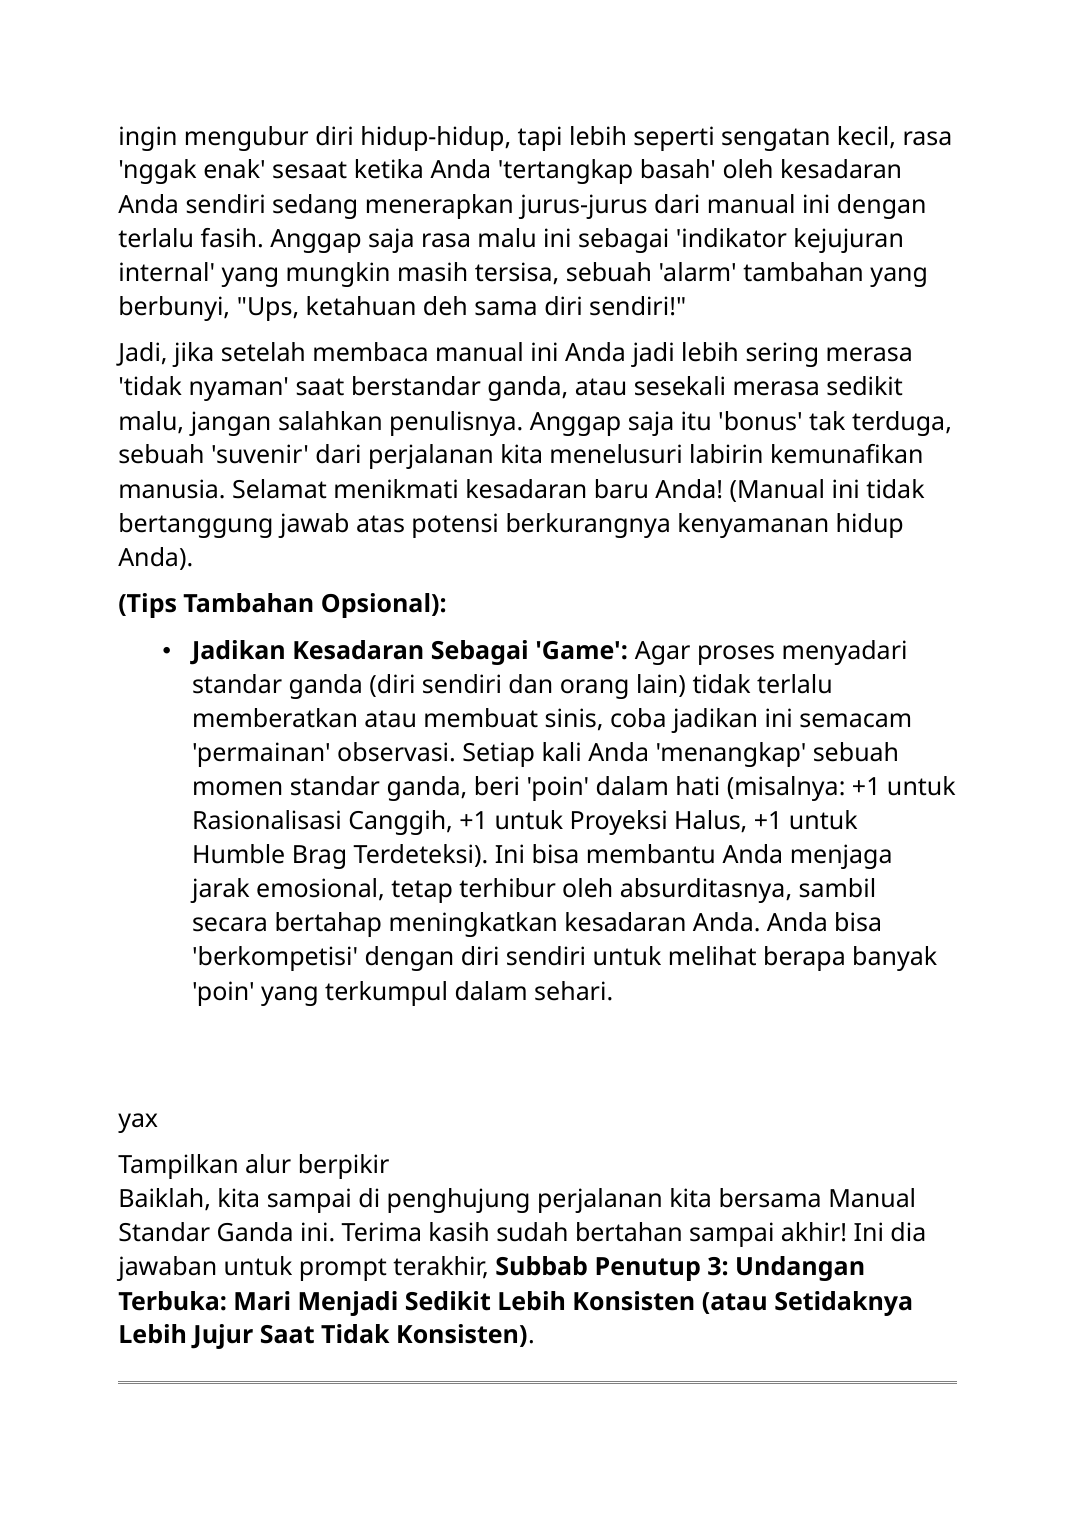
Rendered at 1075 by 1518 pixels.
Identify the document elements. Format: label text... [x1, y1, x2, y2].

text yax [118, 1100, 957, 1134]
text Baiklah, kita sampai di penghujung perjalanan kita bersama Manual Standar Ganda ini. Terima kasih sudah bertahan sampai akhir! Ini dia jawaban untuk prompt terakhir, Subbab Penutup 3: Undangan Terbuka: Mari Menjadi Sedikit Lebih Konsisten (atau Setidaknya Lebih Jujur Saat Tidak Konsisten). [118, 1181, 957, 1351]
text Jadi, jika setelah membaca manual ini Anda jadi lebih sering merasa 'tidak nyaman' saat berstandar ganda, atau sesekali merasa sedikit malu, jangan salahkan penulisnya. Anggap saja itu 'bonus' tak terduga, sebuah 'suvenir' dari perjalanan kita menelusuri labirin kemunafikan manusia. Selamat menikmati kesadaran baru Anda! (Manual ini tidak bertanggung jawab atas potensi berkurangnya kenyamanan hidup Anda). [118, 335, 957, 573]
text ingin mengubur diri hidup-hidup, tapi lebih seperti sengatan kecil, rasa 'nggak enak' sesaat ketika Anda 'tertangkap basah' oleh kesadaran Anda sendiri sedang menerapkan jurus-jurus dari manual ini dengan terlalu fasih. Anggap saja rasa malu ini sebagai 'indikator kejujuran internal' yang mungkin masih tersisa, sebuah 'alarm' tambahan yang berbunyi, "Ups, ketahuan deh sama diri sendiri!" [118, 118, 957, 322]
list Jadikan Kesadaran Sebagai 'Game': Agar proses menyadari standar ganda (diri sendiri dan orang lain) tidak terlalu memberatkan atau membuat sinis, coba jadikan ini semacam 'permainan' observasi. Setiap kali Anda 'menangkap' sebuah momen standar ganda, beri 'poin' dalam hati (misalnya: +1 untuk Rasionalisasi Canggih, +1 untuk Proyeksi Halus, +1 untuk Humble Brag Terdeteksi). Ini bisa membantu Anda menjaga jarak emosional, tetap terhibur oleh absurditasnya, sambil secara bertahap meningkatkan kesadaran Anda. Anda bisa 'berkompetisi' dengan diri sendiri untuk melihat berapa banyak 'poin' yang terkumpul dalam sehari. [162, 632, 957, 1007]
text (Tips Tambahan Opsional): [118, 586, 957, 620]
text Tampilkan alur berpikir [118, 1147, 957, 1181]
